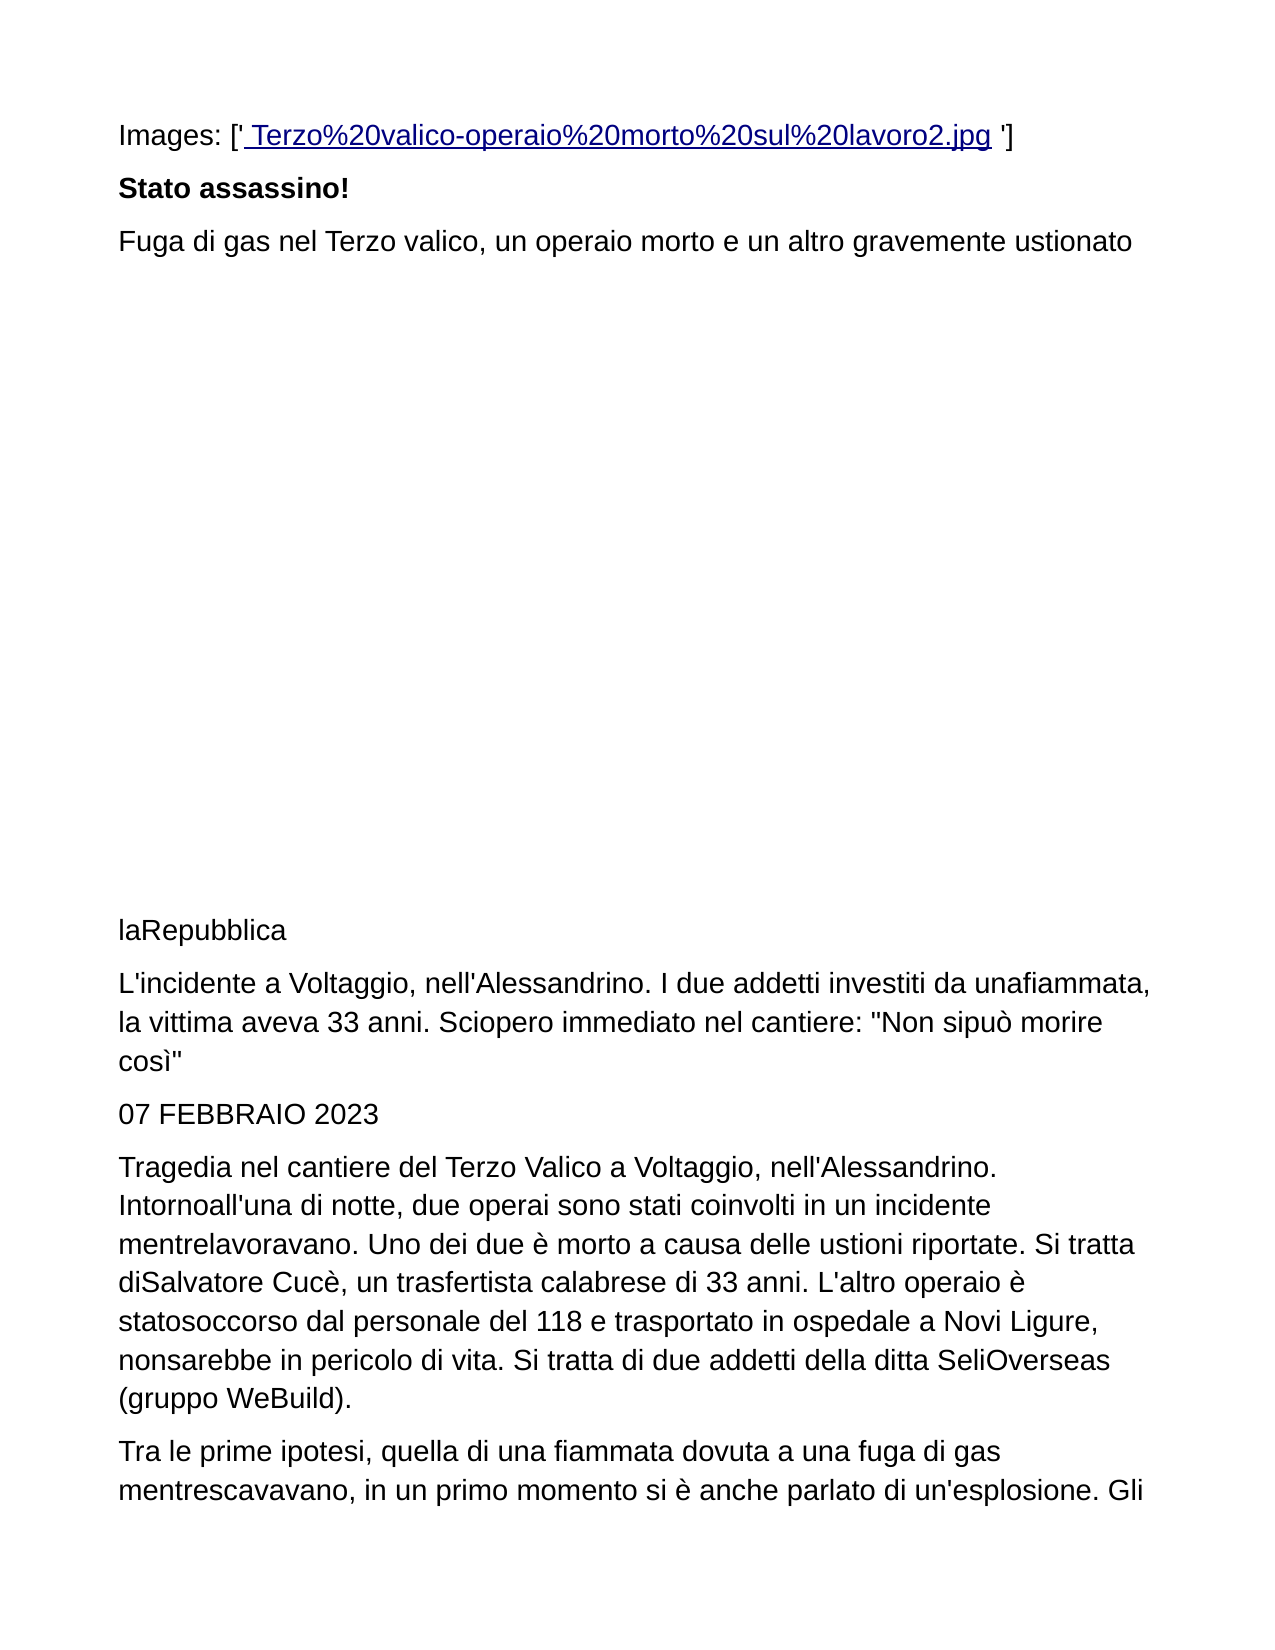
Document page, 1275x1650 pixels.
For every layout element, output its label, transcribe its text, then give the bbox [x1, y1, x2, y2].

text Stato assassino! [118, 171, 1157, 205]
text laRepubblica [118, 913, 1157, 947]
text Tragedia nel cantiere del Terzo Valico a Voltaggio, nell'Alessandrino. Intornoall'una di notte, due operai sono stati coinvolti in un incidente mentrelavoravano. Uno dei due è morto a causa delle ustioni riportate. Si tratta diSalvatore Cucè, un trasfertista calabrese di 33 anni. L'altro operaio è statosoccorso dal personale del 118 e trasportato in ospedale a Novi Ligure, nonsarebbe in pericolo di vita. Si tratta di due addetti della ditta SeliOverseas (gruppo WeBuild). [118, 1150, 1157, 1414]
text Fuga di gas nel Terzo valico, un operaio morto e un altro gravemente ustionato [118, 224, 1157, 258]
text L'incidente a Voltaggio, nell'Alessandrino. I due addetti investiti da unafiammata, la vittima aveva 33 anni. Sciopero immediato nel cantiere: "Non sipuò morire così" [118, 966, 1157, 1077]
text Images: [' Terzo%20valico-operaio%20morto%20sul%20lavoro2.jpg '] [118, 118, 1157, 152]
text 07 FEBBRAIO 2023 [118, 1097, 1157, 1130]
text Tra le prime ipotesi, quella di una fiammata dovuta a una fuga di gas mentrescavavano, in un primo momento si è anche parlato di un'esplosione. Gli [118, 1434, 1157, 1506]
